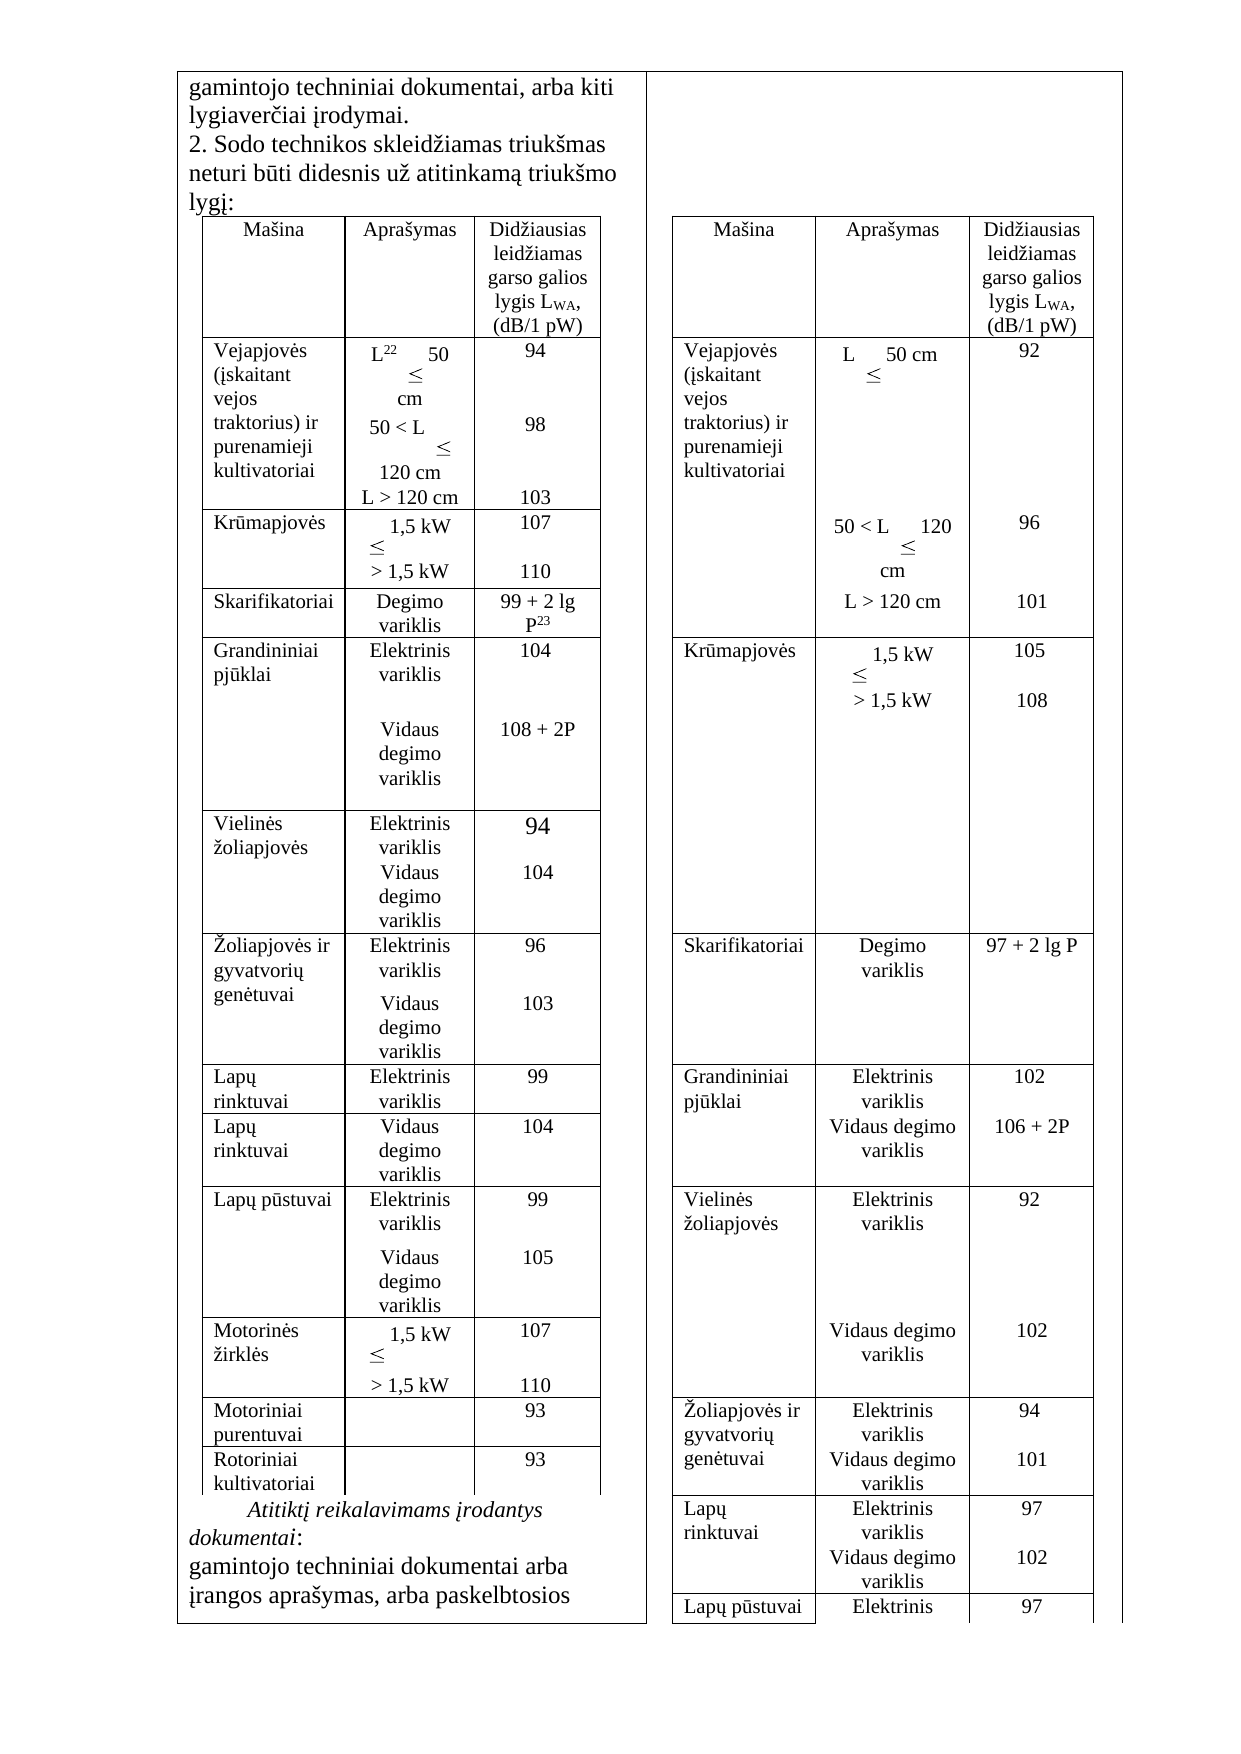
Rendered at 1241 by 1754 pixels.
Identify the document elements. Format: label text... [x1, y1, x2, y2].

table_cell 97 [970, 1594, 1093, 1623]
table_cell [346, 1398, 474, 1446]
table_cell Vidaus degimo variklis [816, 1317, 969, 1397]
table_cell 107 [475, 1318, 600, 1372]
table_cell [178, 1186, 202, 1317]
table_cell [647, 637, 672, 932]
table_cell 98 [475, 410, 600, 484]
table_cell 107 [475, 510, 600, 558]
table_cell Grandininiai pjūklai [203, 638, 344, 810]
table_cell 99 + 2 lg P23 [475, 589, 600, 637]
table_cell [601, 1113, 646, 1186]
table_cell 102 [970, 1544, 1093, 1593]
table_cell Krūmapjovės [673, 638, 815, 932]
table_cell [601, 1064, 646, 1113]
table_cell 96 [475, 934, 600, 990]
table_cell Mašina [203, 217, 344, 337]
table_cell [601, 509, 646, 588]
table_cell [647, 1544, 672, 1593]
table_cell 104 [475, 859, 600, 932]
table_cell Elektrinis variklis [346, 934, 474, 990]
table_cell Elektrinis variklis [816, 1065, 969, 1113]
table_cell [601, 933, 646, 1063]
table_cell Lapų pūstuvai [203, 1187, 344, 1317]
table_cell Vidaus degimo variklis [346, 716, 474, 810]
table_cell <= 1,5 kW [346, 1318, 474, 1372]
table_cell [178, 637, 202, 932]
table_cell 101 [970, 588, 1093, 637]
table_cell 50 < L <= 120 cm [816, 509, 969, 588]
table_cell [1094, 1064, 1122, 1113]
table_cell 94 [970, 1398, 1093, 1446]
table_cell Vielinės žoliapjovės [203, 811, 344, 932]
table_cell [601, 1397, 646, 1446]
table_cell [178, 588, 202, 637]
table_cell Rotoriniai kultivatoriai [203, 1447, 344, 1495]
table_cell > 1,5 kW [816, 687, 969, 932]
table_cell Elektrinis variklis [816, 1398, 969, 1446]
table_cell Žoliapjovės ir gyvatvorių genėtuvai [203, 934, 344, 1063]
table_cell [647, 1495, 672, 1544]
table_cell [178, 933, 202, 1063]
table_cell 94 [475, 811, 600, 859]
table_cell 104 [475, 638, 600, 716]
table_cell 110 [475, 558, 600, 588]
table_cell Elektrinis variklis [346, 811, 474, 859]
table_cell gamintojo techniniai dokumentai, arba kiti lygiaverčiai įrodymai. 2. Sodo technikos skleidžiamas triukšmas neturi būti didesnis už atitinkamą triukšmo lygį: [178, 72, 646, 216]
table_cell <= 1,5 kW [346, 510, 474, 558]
table_cell 92 [970, 1187, 1093, 1317]
table_cell 110 [475, 1372, 600, 1397]
table_cell Elektrinis [816, 1594, 969, 1623]
table_cell Atitiktį reikalavimams įrodantys dokumentai: gamintojo techniniai dokumentai arba įrangos aprašymas, arba paskelbtosios [178, 1495, 646, 1623]
table_cell 97 [970, 1496, 1093, 1544]
table_cell [1094, 1593, 1122, 1623]
table_cell [647, 72, 1122, 216]
table_cell 94 [475, 338, 600, 410]
table_cell [647, 1113, 672, 1186]
table_cell Didžiausias leidžiamas garso galios lygis LWA, (dB/1 pW) [475, 217, 600, 337]
table_cell [647, 1397, 672, 1446]
table_cell Aprašymas [346, 217, 474, 337]
table_cell 104 [475, 1114, 600, 1186]
table_cell [1094, 1113, 1122, 1186]
table_cell Žoliapjovės ir gyvatvorių genėtuvai [673, 1398, 815, 1495]
table_cell [601, 637, 646, 932]
table_cell [647, 1446, 672, 1495]
table_cell [601, 337, 646, 509]
table_cell Vielinės žoliapjovės [673, 1187, 815, 1397]
table_cell Degimo variklis [816, 934, 969, 1063]
table_cell [647, 1317, 672, 1397]
table_cell Vejapjovės (įskaitant vejos traktorius) ir purenamieji kultivatoriai [673, 338, 815, 637]
table_cell Elektrinis variklis [346, 1065, 474, 1113]
table_cell [1094, 588, 1122, 637]
table_cell [601, 216, 646, 337]
table_cell Elektrinis variklis [816, 1496, 969, 1544]
table_cell 103 [475, 484, 600, 509]
table_cell 105 [475, 1244, 600, 1317]
table_cell Lapų rinktuvai [203, 1065, 344, 1113]
table_cell 103 [475, 990, 600, 1063]
table_cell [1094, 933, 1122, 1063]
table_cell 92 [970, 338, 1093, 509]
table_cell > 1,5 kW [346, 558, 474, 588]
table_cell Vejapjovės (įskaitant vejos traktorius) ir purenamieji kultivatoriai [203, 338, 344, 509]
table_cell [1094, 637, 1122, 932]
table_cell [601, 1446, 646, 1495]
table_cell L <= 50 cm [816, 338, 969, 509]
table_cell [647, 1064, 672, 1113]
table_cell Mašina [673, 217, 815, 337]
table_cell <= 1,5 kW [816, 638, 969, 687]
table_cell [647, 216, 672, 337]
table_cell L22 <= 50 cm [346, 338, 474, 410]
table_cell [178, 337, 202, 509]
table_cell Vidaus degimo variklis [816, 1544, 969, 1593]
table_cell Vidaus degimo variklis [346, 1244, 474, 1317]
table_cell Degimo variklis [346, 589, 474, 637]
table_cell [1094, 1446, 1122, 1495]
table_cell [647, 337, 672, 509]
table_cell [1094, 216, 1122, 337]
table_cell [178, 216, 202, 337]
table_cell Elektrinis variklis [346, 1187, 474, 1244]
table_cell L > 120 cm [346, 484, 474, 509]
table_cell Motorinės žirklės [203, 1318, 344, 1397]
table_cell Vidaus degimo variklis [346, 990, 474, 1063]
table_cell [178, 1317, 202, 1397]
table_cell [601, 588, 646, 637]
table_cell 108 [970, 687, 1093, 932]
table_cell [1094, 509, 1122, 588]
table_cell Skarifikatoriai [673, 934, 815, 1063]
table_cell [647, 1593, 672, 1623]
table_cell [647, 509, 672, 588]
table_cell > 1,5 kW [346, 1372, 474, 1397]
table_cell 108 + 2P [475, 716, 600, 810]
table_cell 97 + 2 lg P [970, 934, 1093, 1063]
table_cell Didžiausias leidžiamas garso galios lygis LWA, (dB/1 pW) [970, 217, 1093, 337]
table_cell [1094, 1495, 1122, 1544]
table_cell [178, 1064, 202, 1113]
table_cell [178, 1397, 202, 1446]
table_cell Vidaus degimo variklis [816, 1113, 969, 1186]
table_cell [1094, 337, 1122, 509]
table_cell Lapų rinktuvai [203, 1114, 344, 1186]
table_cell 93 [475, 1398, 600, 1446]
table_cell 101 [970, 1446, 1093, 1495]
table_cell [601, 1317, 646, 1397]
table_cell Elektrinis variklis [346, 638, 474, 716]
table_cell [1094, 1186, 1122, 1317]
table_cell Lapų rinktuvai [673, 1496, 815, 1593]
table_cell [601, 1186, 646, 1317]
table_cell Vidaus degimo variklis [346, 1114, 474, 1186]
table_cell Vidaus degimo variklis [816, 1446, 969, 1495]
table_cell 105 [970, 638, 1093, 687]
table_cell L > 120 cm [816, 588, 969, 637]
table_cell [178, 1113, 202, 1186]
table_cell [647, 933, 672, 1063]
table_cell [647, 1186, 672, 1317]
table_cell [1094, 1544, 1122, 1593]
table_cell [346, 1447, 474, 1495]
table_cell 96 [970, 509, 1093, 588]
table_cell Grandininiai pjūklai [673, 1065, 815, 1186]
table_cell Elektrinis variklis [816, 1187, 969, 1317]
table_cell [1094, 1317, 1122, 1397]
table_cell Vidaus degimo variklis [346, 859, 474, 932]
table_cell 99 [475, 1187, 600, 1244]
table_cell 50 < L <= 120 cm [346, 410, 474, 484]
table_cell Aprašymas [816, 217, 969, 337]
table_cell 102 [970, 1065, 1093, 1113]
table_cell 102 [970, 1317, 1093, 1397]
table_cell [1094, 1397, 1122, 1446]
table_cell Skarifikatoriai [203, 589, 344, 637]
table_cell 99 [475, 1065, 600, 1113]
table_cell 93 [475, 1447, 600, 1495]
table_cell [178, 509, 202, 588]
table_cell [647, 588, 672, 637]
table_cell Motoriniai purentuvai [203, 1398, 344, 1446]
table_cell [178, 1446, 202, 1495]
table_cell Krūmapjovės [203, 510, 344, 588]
table_cell Lapų pūstuvai [673, 1594, 815, 1623]
table_cell 106 + 2P [970, 1113, 1093, 1186]
